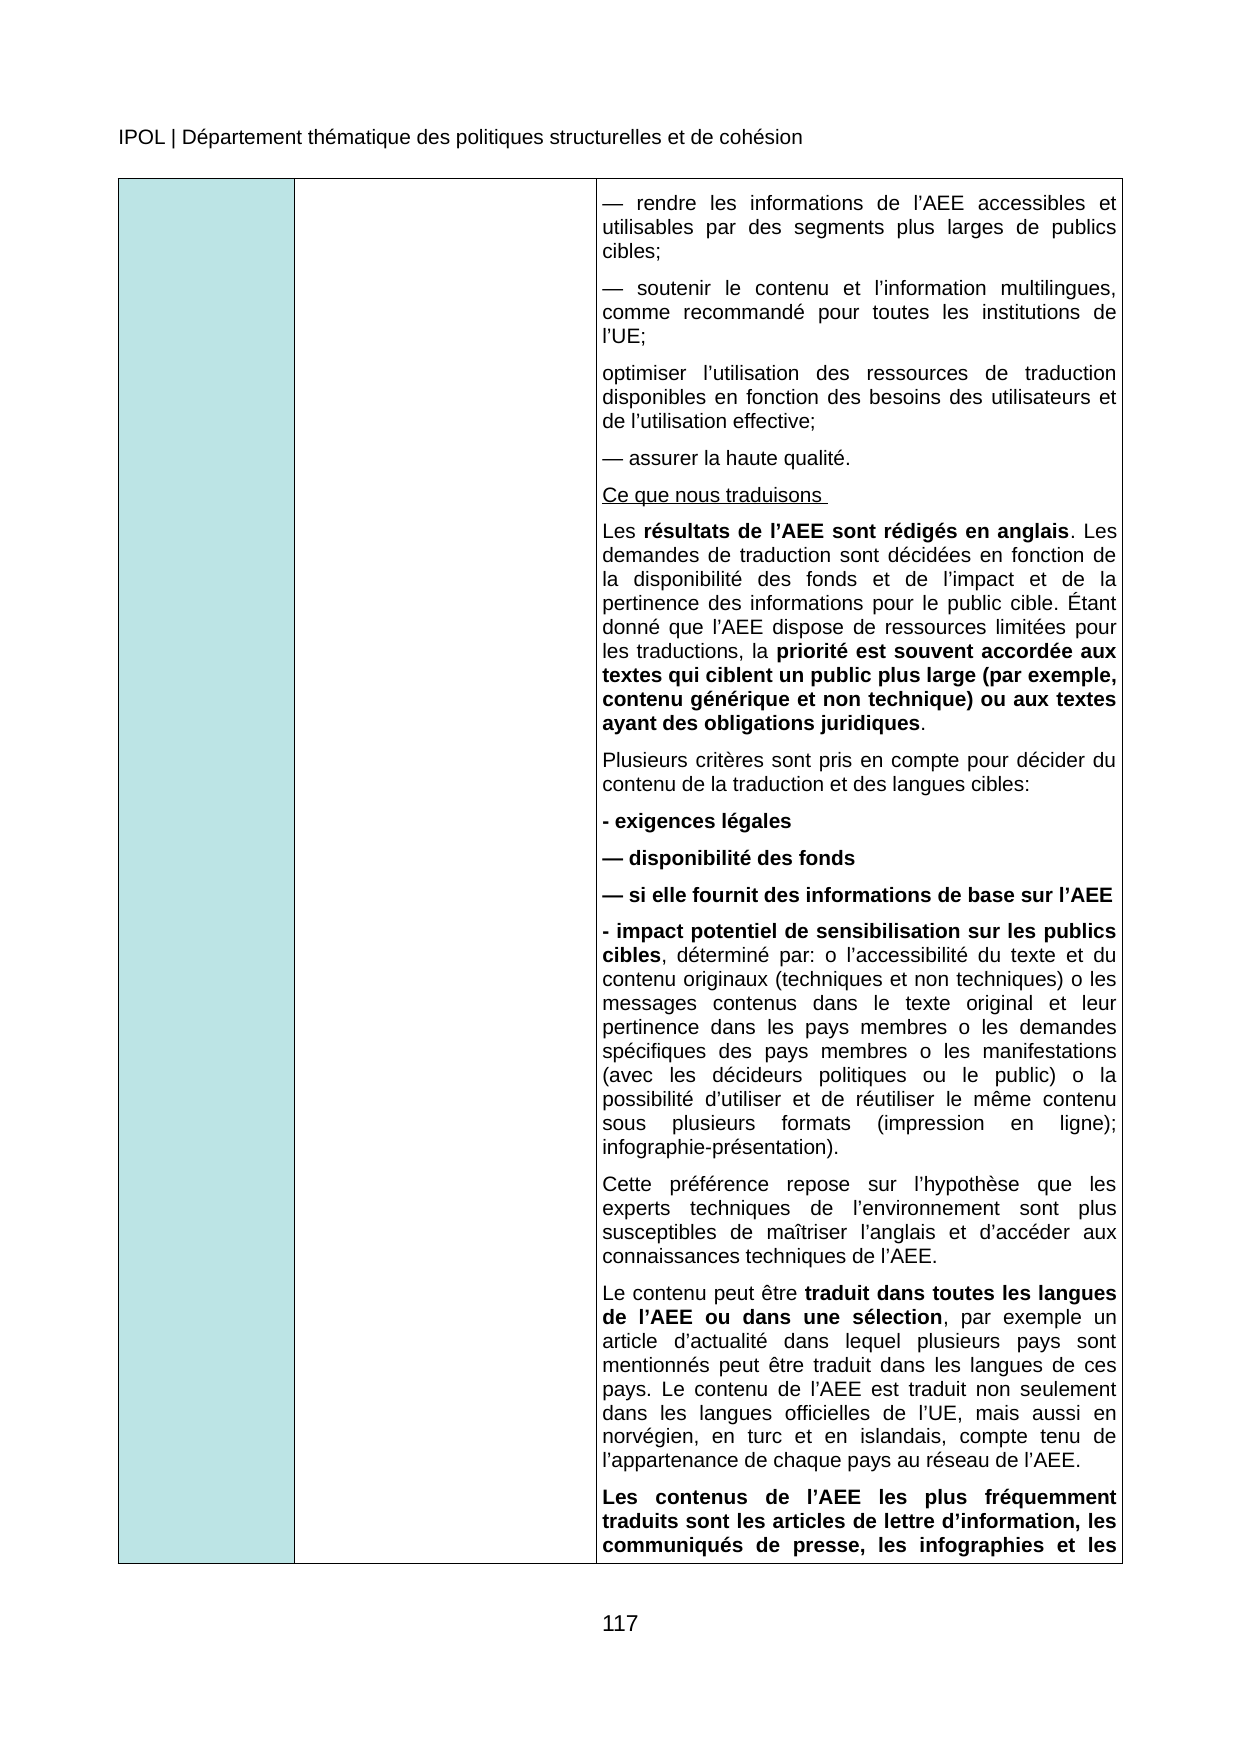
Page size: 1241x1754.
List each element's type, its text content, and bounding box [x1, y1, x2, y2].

table_cell — rendre les informations de l’AEE accessibles et utilisables par des segments plus larges de publics cibles; — soutenir le contenu et l’information multilingues, comme recommandé pour toutes les institutions de l’UE; optimiser l’utilisation des ressources de traduction disponibles en fonction des besoins des utilisateurs et de l’utilisation effective; — assurer la haute qualité. Ce que nous traduisons Les résultats de l’AEE sont rédigés en anglais. Les demandes de traduction sont décidées en fonction de la disponibilité des fonds et de l’impact et de la pertinence des informations pour le public cible. Étant donné que l’AEE dispose de ressources limitées pour les traductions, la priorité est souvent accordée aux textes qui ciblent un public plus large (par exemple, contenu générique et non technique) ou aux textes ayant des obligations juridiques. Plusieurs critères sont pris en compte pour décider du contenu de la traduction et des langues cibles: - exigences légales — disponibilité des fonds — si elle fournit des informations de base sur l’AEE - impact potentiel de sensibilisation sur les publics cibles, déterminé par: o l’accessibilité du texte et du contenu originaux (techniques et non techniques) o les messages contenus dans le texte original et leur pertinence dans les pays membres o les demandes spécifiques des pays membres o les manifestations (avec les décideurs politiques ou le public) o la possibilité d’utiliser et de réutiliser le même contenu sous plusieurs formats (impression en ligne); infographie-présentation). Cette préférence repose sur l’hypothèse que les experts techniques de l’environnement sont plus susceptibles de maîtriser l’anglais et d’accéder aux connaissances techniques de l’AEE. Le contenu peut être traduit dans toutes les langues de l’AEE ou dans une sélection, par exemple un article d’actualité dans lequel plusieurs pays sont mentionnés peut être traduit dans les langues de ces pays. Le contenu de l’AEE est traduit non seulement dans les langues officielles de l’UE, mais aussi en norvégien, en turc et en islandais, compte tenu de l’appartenance de chaque pays au réseau de l’AEE. Les contenus de l’AEE les plus fréquemment traduits sont les articles de lettre d’information, les communiqués de presse, les infographies et les [597, 179, 1122, 1563]
table_cell [295, 179, 596, 1563]
table_cell [119, 179, 294, 1563]
